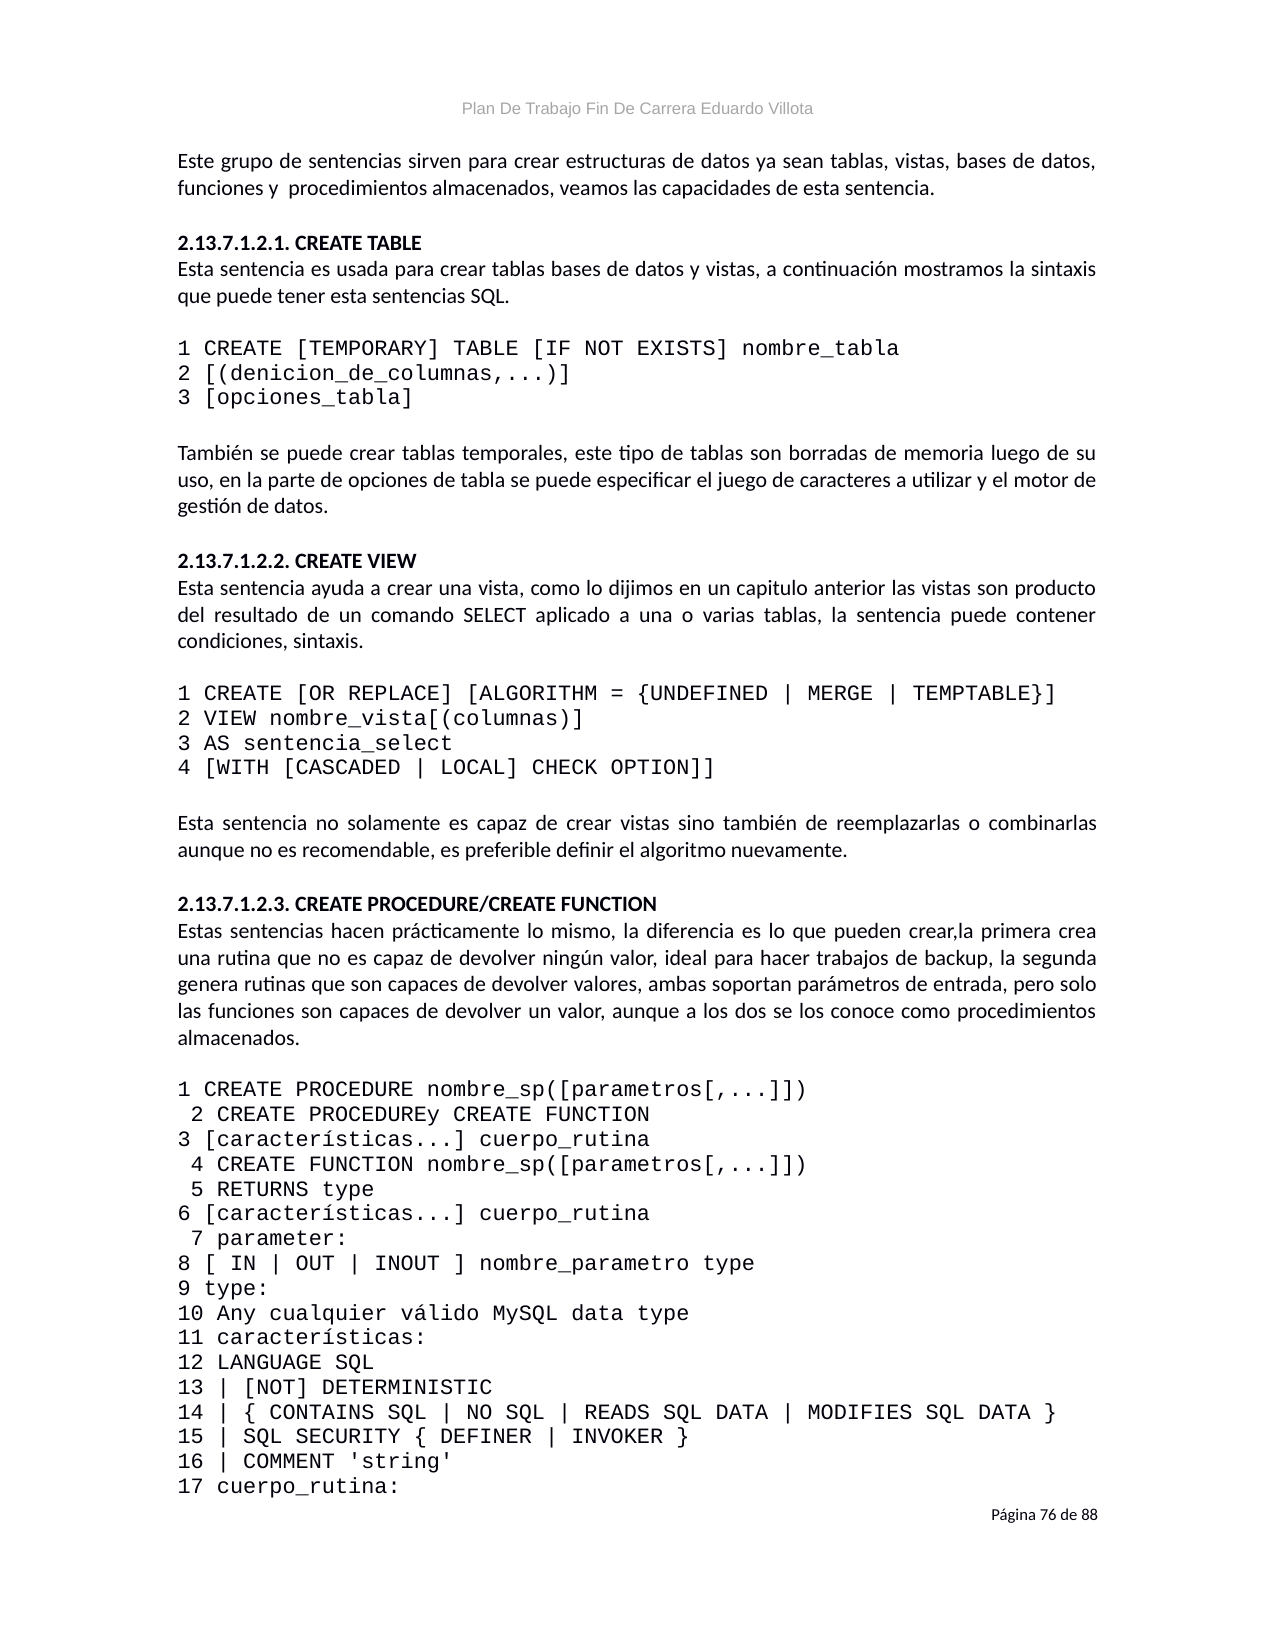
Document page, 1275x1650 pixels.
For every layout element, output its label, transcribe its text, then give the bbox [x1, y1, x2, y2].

text 12 LANGUAGE SQL [177, 1351, 1098, 1376]
text 3 AS sentencia_select [177, 732, 1098, 756]
text 8 [ IN | OUT | INOUT ] nombre_parametro type [177, 1252, 1098, 1277]
text 15 | SQL SECURITY { DEFINER | INVOKER } [177, 1426, 1098, 1451]
text Esta sentencia es usada para crear tablas bases de datos y vistas, a continuación mostramos la sintaxis que puede tener esta sentencias SQL. [177, 256, 1098, 309]
text 1 CREATE PROCEDURE nombre_sp([parametros[,...]]) [177, 1079, 1098, 1103]
text 3 [opciones_tabla] [177, 387, 1098, 411]
text 1 CREATE [OR REPLACE] [ALGORITHM = {UNDEFINED | MERGE | TEMPTABLE}] [177, 682, 1098, 707]
text Este grupo de sentencias sirven para crear estructuras de datos ya sean tablas, vistas, bases de datos, funciones y procedimientos almacenados, veamos las capacidades de esta sentencia. [177, 148, 1098, 201]
text 6 [características...] cuerpo_rutina [177, 1203, 1098, 1227]
text Estas sentencias hacen prácticamente lo mismo, la diferencia es lo que pueden crear,la primera crea una rutina que no es capaz de devolver ningún valor, ideal para hacer trabajos de backup, la segunda genera rutinas que son capaces de devolver valores, ambas soportan parámetros de entrada, pero solo las funciones son capaces de devolver un valor, aunque a los dos se los conoce como procedimientos almacenados. [177, 917, 1098, 1051]
text 14 | { CONTAINS SQL | NO SQL | READS SQL DATA | MODIFIES SQL DATA } [177, 1401, 1098, 1426]
text 5 RETURNS type [177, 1178, 1098, 1203]
text 9 type: [177, 1277, 1098, 1302]
text 11 características: [177, 1327, 1098, 1351]
text 1 CREATE [TEMPORARY] TABLE [IF NOT EXISTS] nombre_tabla [177, 337, 1098, 362]
text 10 Any cualquier válido MySQL data type [177, 1302, 1098, 1327]
text 13 | [NOT] DETERMINISTIC [177, 1376, 1098, 1401]
text También se puede crear tablas temporales, este tipo de tablas son borradas de memoria luego de su uso, en la parte de opciones de tabla se puede especificar el juego de caracteres a utilizar y el motor de gestión de datos. [177, 439, 1098, 519]
text 3 [características...] cuerpo_rutina [177, 1128, 1098, 1153]
text 2.13.7.1.2.2. CREATE VIEW [177, 547, 1098, 574]
text 17 cuerpo_rutina: [177, 1475, 1098, 1500]
text 2 VIEW nombre_vista[(columnas)] [177, 707, 1098, 732]
text 2.13.7.1.2.3. CREATE PROCEDURE/CREATE FUNCTION [177, 891, 1098, 917]
text 2.13.7.1.2.1. CREATE TABLE [177, 229, 1098, 256]
text 4 [WITH [CASCADED | LOCAL] CHECK OPTION]] [177, 756, 1098, 781]
text Esta sentencia ayuda a crear una vista, como lo dijimos en un capitulo anterior las vistas son producto del resultado de un comando SELECT aplicado a una o varias tablas, la sentencia puede contener condiciones, sintaxis. [177, 574, 1098, 654]
text 4 CREATE FUNCTION nombre_sp([parametros[,...]]) [177, 1153, 1098, 1178]
text 16 | COMMENT 'string' [177, 1451, 1098, 1475]
text 2 [(denicion_de_columnas,...)] [177, 362, 1098, 387]
text Esta sentencia no solamente es capaz de crear vistas sino también de reemplazarlas o combinarlas aunque no es recomendable, es preferible definir el algoritmo nuevamente. [177, 809, 1098, 863]
text 7 parameter: [177, 1227, 1098, 1252]
text 2 CREATE PROCEDUREy CREATE FUNCTION [177, 1103, 1098, 1128]
